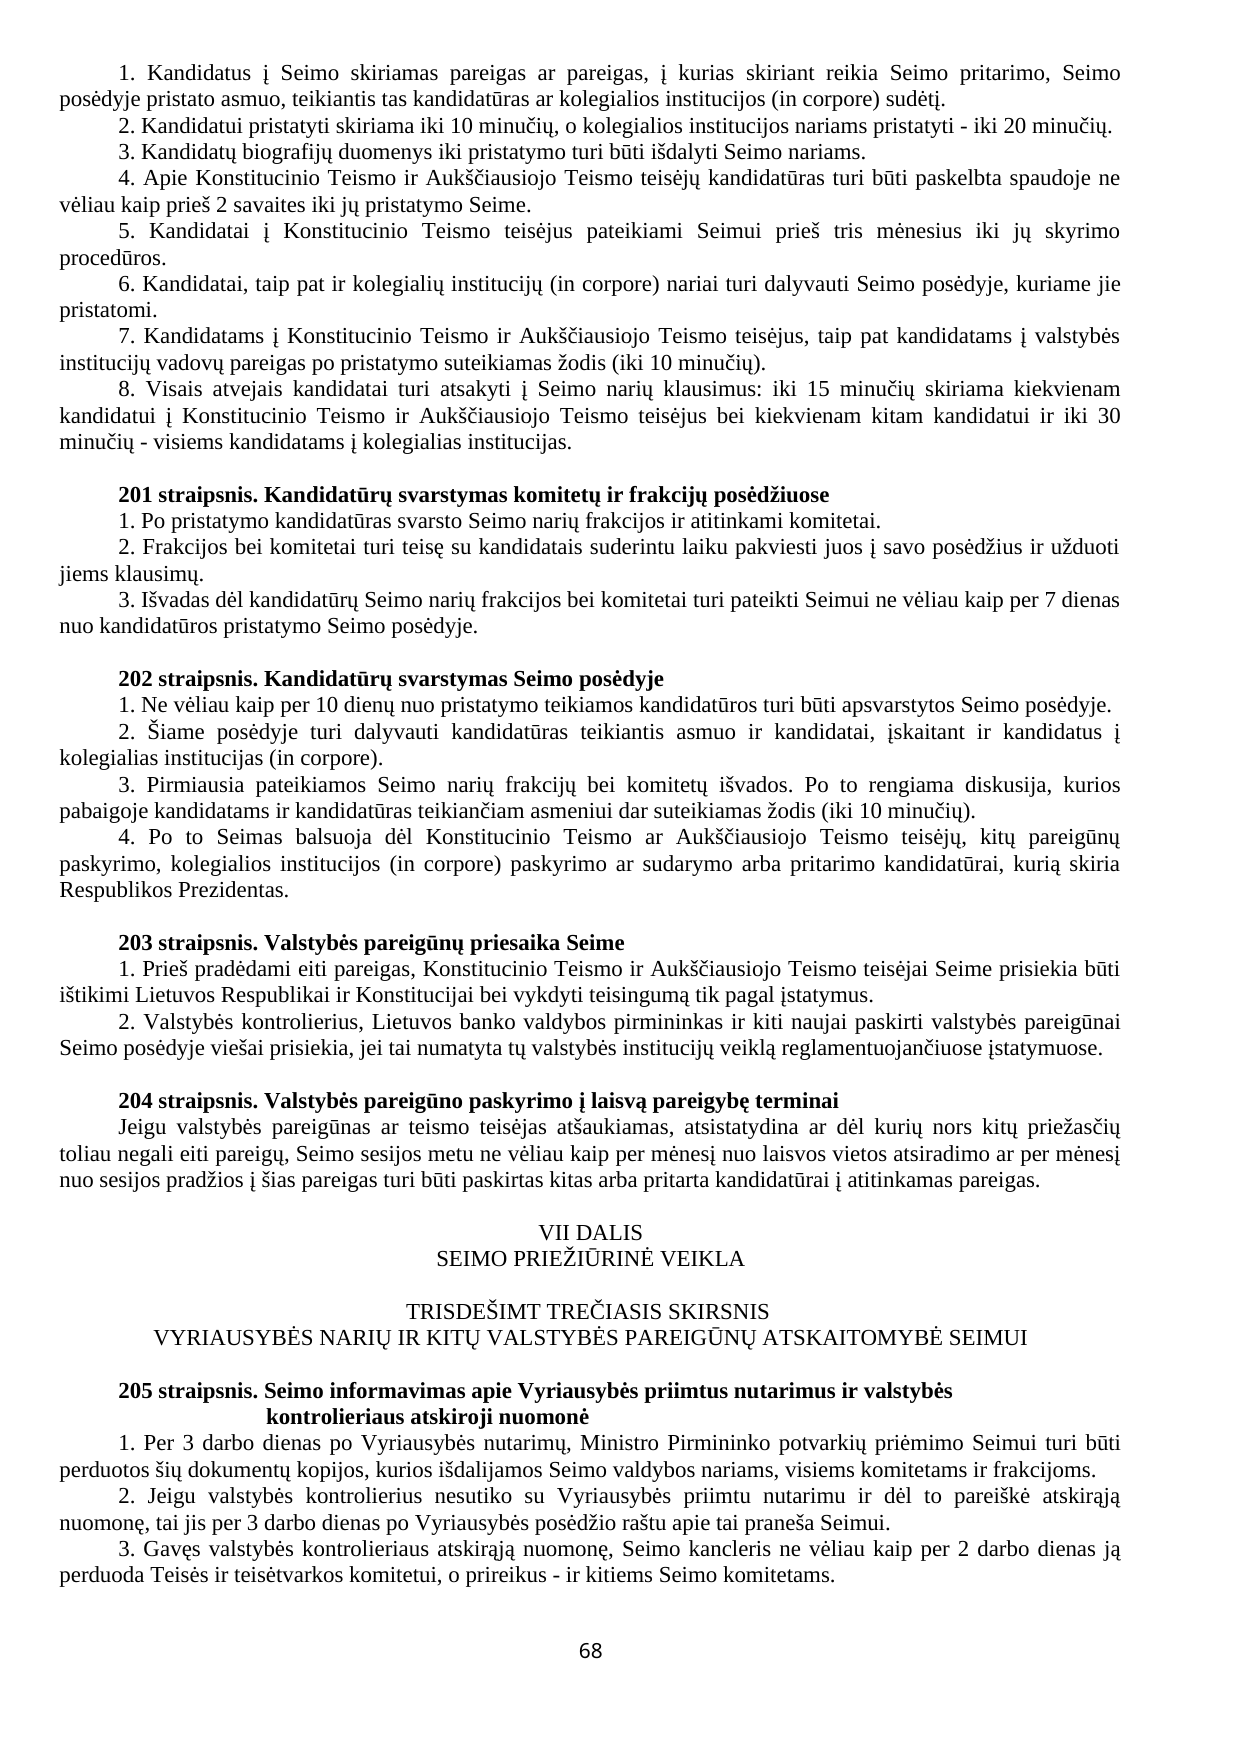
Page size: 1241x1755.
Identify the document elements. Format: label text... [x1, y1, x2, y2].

text VYRIAUSYBĖS NARIŲ IR KITŲ VALSTYBĖS PAREIGŪNŲ ATSKAITOMYBĖ SEIMUI [59, 1324, 1122, 1350]
text SEIMO PRIEŽIŪRINĖ VEIKLA [59, 1245, 1122, 1271]
text 1. Kandidatus į Seimo skiriamas pareigas ar pareigas, į kurias skiriant reikia Seimo pritarimo, Seimo posėdyje pristato asmuo, teikiantis tas kandidatūras ar kolegialios institucijos (in corpore) sudėtį. [59, 59, 1122, 112]
text 2. Valstybės kontrolierius, Lietuvos banko valdybos pirmininkas ir kiti naujai paskirti valstybės pareigūnai Seimo posėdyje viešai prisiekia, jei tai numatyta tų valstybės institucijų veiklą reglamentuojančiuose įstatymuose. [59, 1008, 1122, 1061]
text 2. Frakcijos bei komitetai turi teisę su kandidatais suderintu laiku pakviesti juos į savo posėdžius ir užduoti jiems klausimų. [59, 533, 1122, 586]
text 2. Kandidatui pristatyti skiriama iki 10 minučių, o kolegialios institucijos nariams pristatyti - iki 20 minučių. [59, 112, 1122, 138]
text 6. Kandidatai, taip pat ir kolegialių institucijų (in corpore) nariai turi dalyvauti Seimo posėdyje, kuriame jie pristatomi. [59, 270, 1122, 323]
text 4. Apie Konstitucinio Teismo ir Aukščiausiojo Teismo teisėjų kandidatūras turi būti paskelbta spaudoje ne vėliau kaip prieš 2 savaites iki jų pristatymo Seime. [59, 164, 1122, 217]
text Jeigu valstybės pareigūnas ar teismo teisėjas atšaukiamas, atsistatydina ar dėl kurių nors kitų priežasčių toliau negali eiti pareigų, Seimo sesijos metu ne vėliau kaip per mėnesį nuo laisvos vietos atsiradimo ar per mėnesį nuo sesijos pradžios į šias pareigas turi būti paskirtas kitas arba pritarta kandidatūrai į atitinkamas pareigas. [59, 1113, 1122, 1192]
text 3. Pirmiausia pateikiamos Seimo narių frakcijų bei komitetų išvados. Po to rengiama diskusija, kurios pabaigoje kandidatams ir kandidatūras teikiančiam asmeniui dar suteikiamas žodis (iki 10 minučių). [59, 771, 1122, 823]
text 1. Per 3 darbo dienas po Vyriausybės nutarimų, Ministro Pirmininko potvarkių priėmimo Seimui turi būti perduotos šių dokumentų kopijos, kurios išdalijamos Seimo valdybos nariams, visiems komitetams ir frakcijoms. [59, 1429, 1122, 1482]
text 205 straipsnis. Seimo informavimas apie Vyriausybės priimtus nutarimus ir valstybės [118, 1377, 1122, 1403]
text 1. Prieš pradėdami eiti pareigas, Konstitucinio Teismo ir Aukščiausiojo Teismo teisėjai Seime prisiekia būti ištikimi Lietuvos Respublikai ir Konstitucijai bei vykdyti teisingumą tik pagal įstatymus. [59, 955, 1122, 1008]
text 5. Kandidatai į Konstitucinio Teismo teisėjus pateikiami Seimui prieš tris mėnesius iki jų skyrimo procedūros. [59, 217, 1122, 270]
text 7. Kandidatams į Konstitucinio Teismo ir Aukščiausiojo Teismo teisėjus, taip pat kandidatams į valstybės institucijų vadovų pareigas po pristatymo suteikiamas žodis (iki 10 minučių). [59, 323, 1122, 375]
text 2. Jeigu valstybės kontrolierius nesutiko su Vyriausybės priimtu nutarimu ir dėl to pareiškė atskirąją nuomonę, tai jis per 3 darbo dienas po Vyriausybės posėdžio raštu apie tai praneša Seimui. [59, 1482, 1122, 1535]
text 4. Po to Seimas balsuoja dėl Konstitucinio Teismo ar Aukščiausiojo Teismo teisėjų, kitų pareigūnų paskyrimo, kolegialios institucijos (in corpore) paskyrimo ar sudarymo arba pritarimo kandidatūrai, kurią skiria Respublikos Prezidentas. [59, 823, 1122, 902]
text 202 straipsnis. Kandidatūrų svarstymas Seimo posėdyje [59, 665, 1122, 692]
text 1. Po pristatymo kandidatūras svarsto Seimo narių frakcijos ir atitinkami komitetai. [59, 507, 1122, 533]
text 203 straipsnis. Valstybės pareigūnų priesaika Seime [59, 929, 1122, 955]
text 201 straipsnis. Kandidatūrų svarstymas komitetų ir frakcijų posėdžiuose [59, 481, 1122, 507]
text 3. Išvadas dėl kandidatūrų Seimo narių frakcijos bei komitetai turi pateikti Seimui ne vėliau kaip per 7 dienas nuo kandidatūros pristatymo Seimo posėdyje. [59, 586, 1122, 639]
text VII DALIS [59, 1219, 1122, 1245]
text TRISDEŠIMT TREČIASIS SKIRSNIS [59, 1298, 1122, 1324]
text 1. Ne vėliau kaip per 10 dienų nuo pristatymo teikiamos kandidatūros turi būti apsvarstytos Seimo posėdyje. [59, 692, 1122, 718]
text 3. Kandidatų biografijų duomenys iki pristatymo turi būti išdalyti Seimo nariams. [59, 138, 1122, 164]
text 8. Visais atvejais kandidatai turi atsakyti į Seimo narių klausimus: iki 15 minučių skiriama kiekvienam kandidatui į Konstitucinio Teismo ir Aukščiausiojo Teismo teisėjus bei kiekvienam kitam kandidatui ir iki 30 minučių - visiems kandidatams į kolegialias institucijas. [59, 375, 1122, 454]
text 2. Šiame posėdyje turi dalyvauti kandidatūras teikiantis asmuo ir kandidatai, įskaitant ir kandidatus į kolegialias institucijas (in corpore). [59, 718, 1122, 771]
text 3. Gavęs valstybės kontrolieriaus atskirąją nuomonę, Seimo kancleris ne vėliau kaip per 2 darbo dienas ją perduoda Teisės ir teisėtvarkos komitetui, o prireikus - ir kitiems Seimo komitetams. [59, 1535, 1122, 1588]
text kontrolieriaus atskiroji nuomonė [266, 1403, 1122, 1429]
text 204 straipsnis. Valstybės pareigūno paskyrimo į laisvą pareigybę terminai [59, 1087, 1122, 1113]
